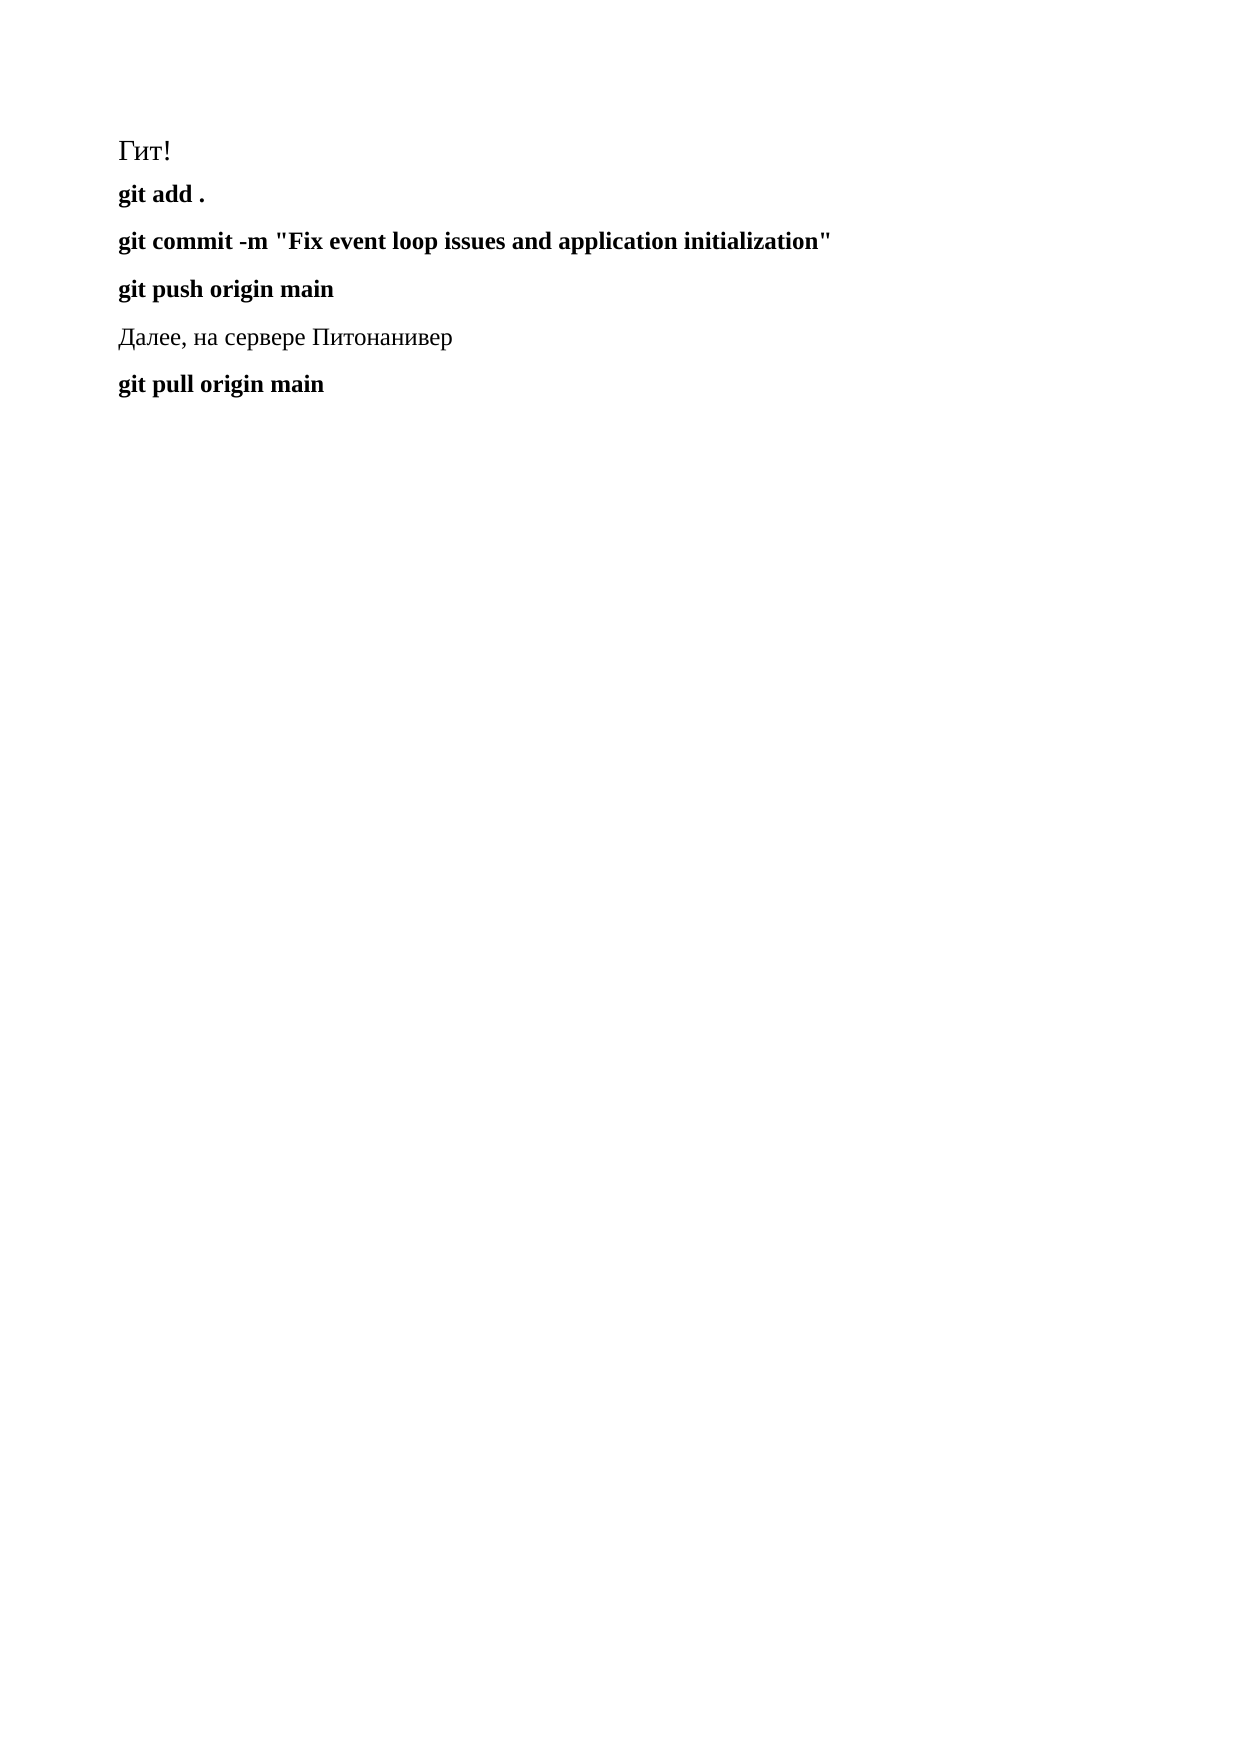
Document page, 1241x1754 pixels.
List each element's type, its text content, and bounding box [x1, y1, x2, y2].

text git add . [118, 179, 1122, 207]
text git push origin main [118, 274, 1122, 303]
text git commit -m "Fix event loop issues and application initialization" [118, 226, 1122, 255]
text git pull origin main [118, 369, 1122, 398]
subtitle Гит! [118, 133, 1122, 166]
text Далее, на сервере Питонанивер [118, 322, 1122, 350]
